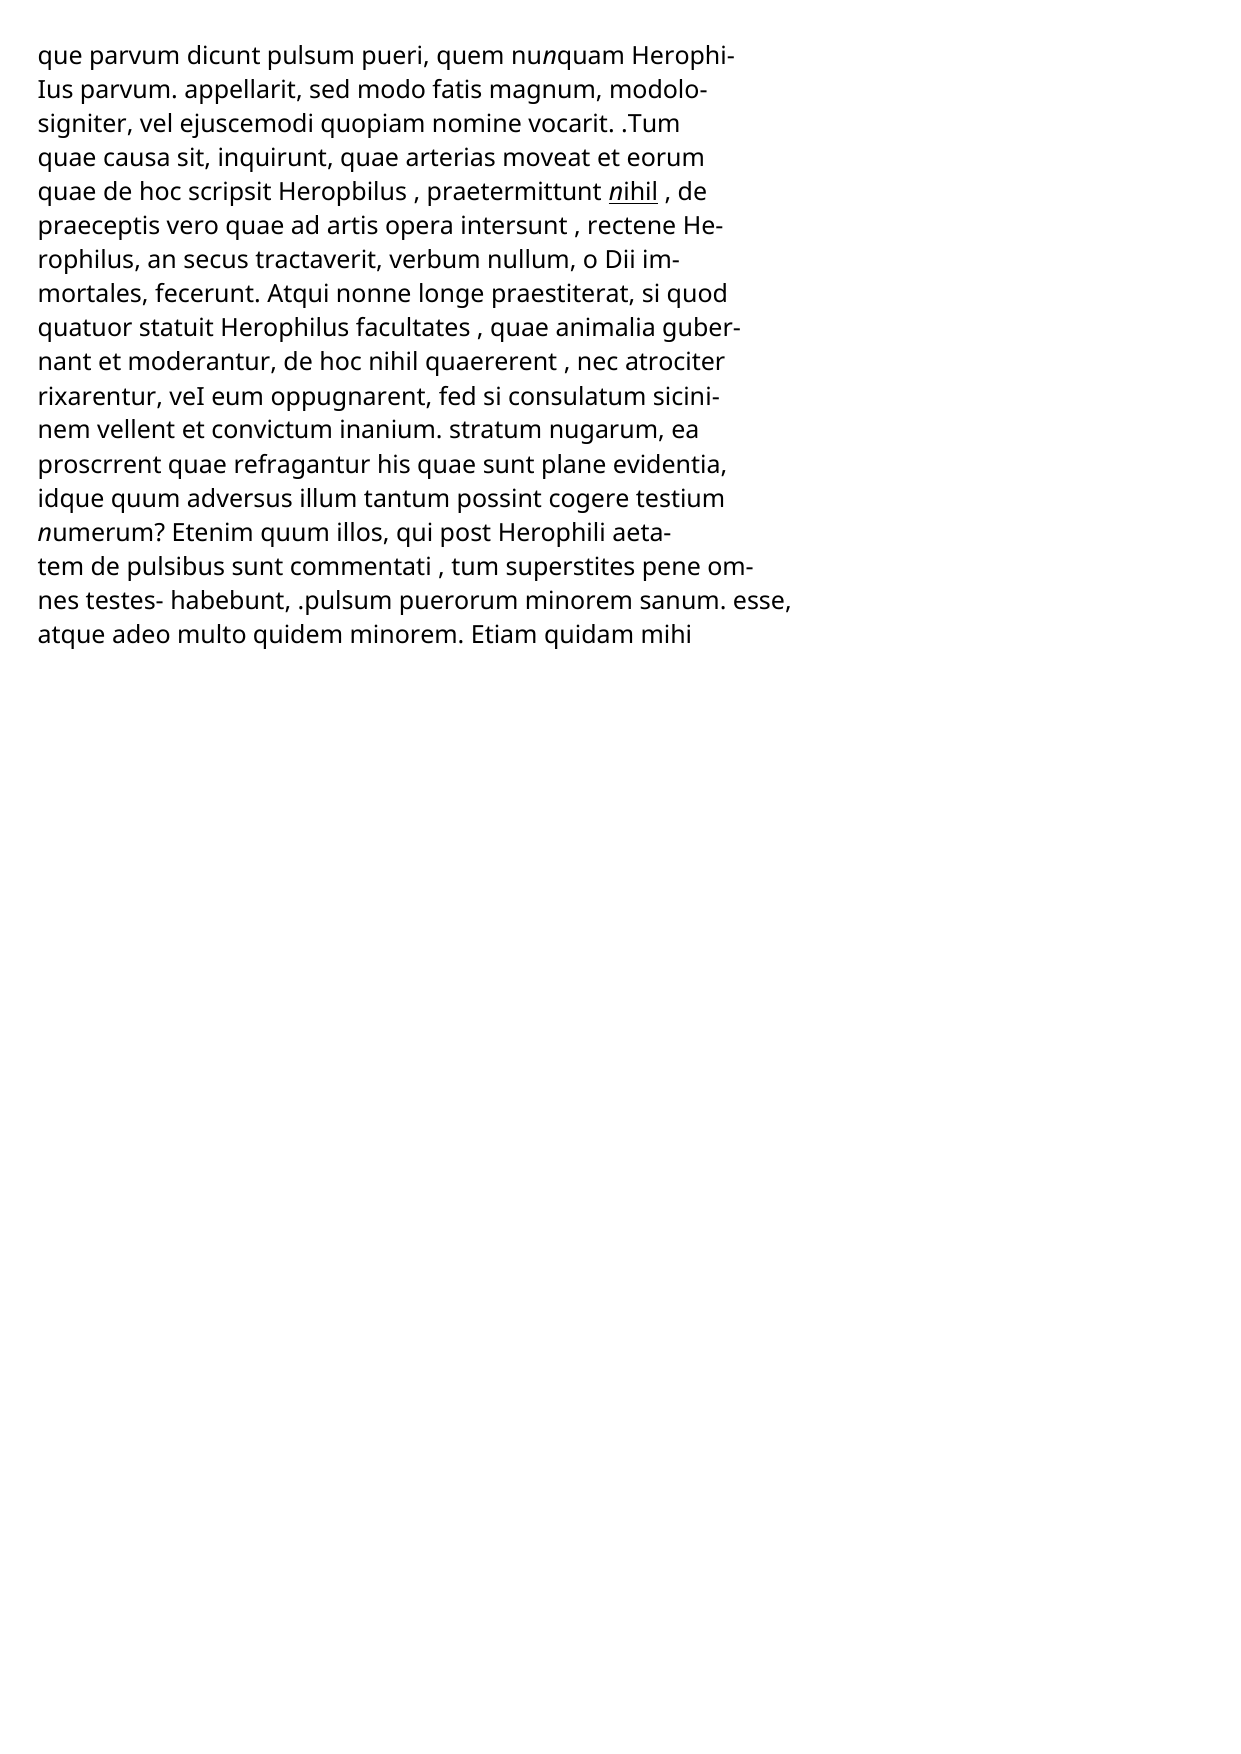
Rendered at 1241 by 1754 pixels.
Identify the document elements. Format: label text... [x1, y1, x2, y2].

text que parvum dicunt pulsum pueri, quem nunquam Herophi- Ius parvum. appellarit, sed modo fatis magnum, modolo- signiter, vel ejuscemodi quopiam nomine vocarit. .Tum quae causa sit, inquirunt, quae arterias moveat et eorum quae de hoc scripsit Heropbilus , praetermittunt nihil , de praeceptis vero quae ad artis opera intersunt , rectene He- rophilus, an secus tractaverit, verbum nullum, o Dii im- mortales, fecerunt. Atqui nonne longe praestiterat, si quod quatuor statuit Herophilus facultates , quae animalia guber- nant et moderantur, de hoc nihil quaererent , nec atrociter rixarentur, veI eum oppugnarent, fed si consulatum sicini- nem vellent et convictum inanium. stratum nugarum, ea proscrrent quae refragantur his quae sunt plane evidentia, idque quum adversus illum tantum possint cogere testium numerum? Etenim quum illos, qui post Herophili aeta- tem de pulsibus sunt commentati , tum superstites pene om- nes testes- habebunt, .pulsum puerorum minorem sanum. esse, atque adeo multo quidem minorem. Etiam quidam mihi [37, 37, 1203, 651]
